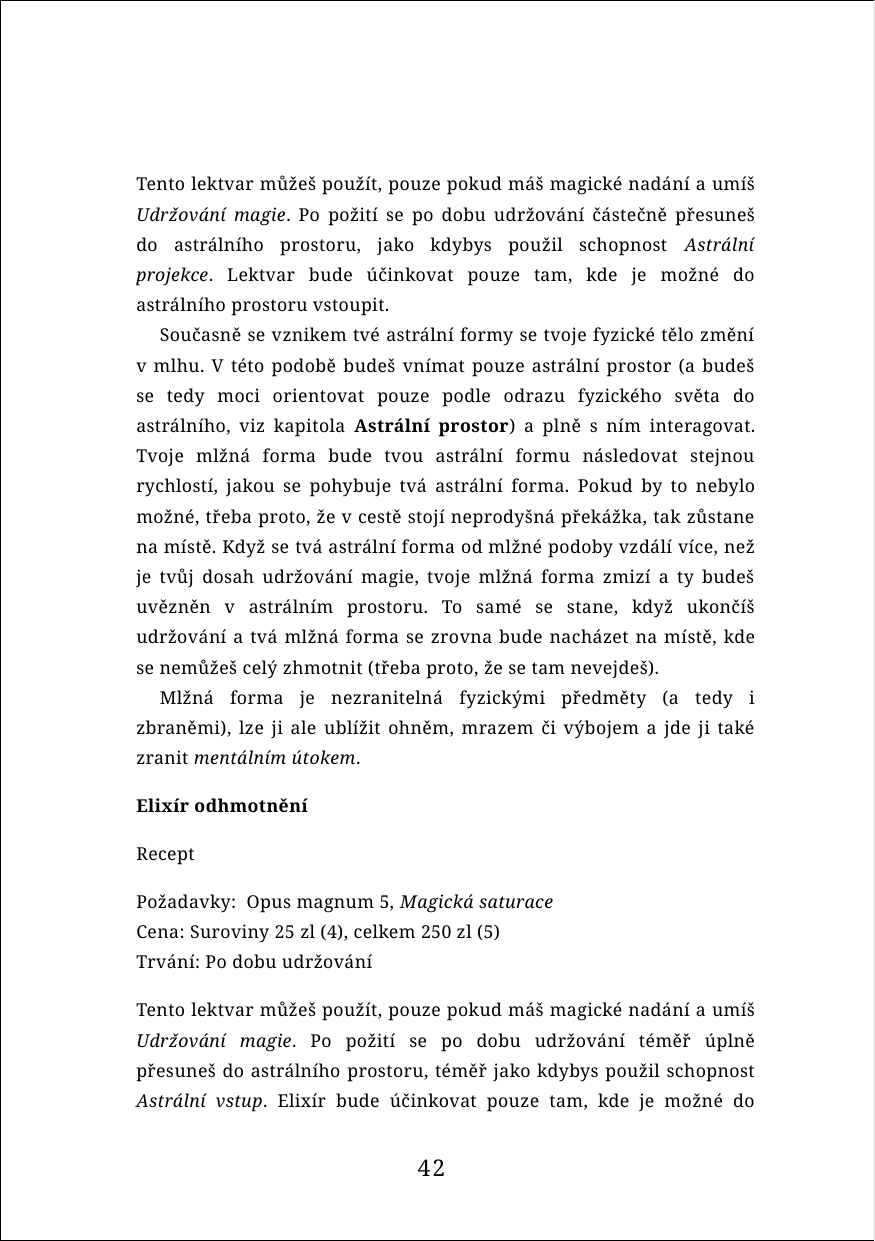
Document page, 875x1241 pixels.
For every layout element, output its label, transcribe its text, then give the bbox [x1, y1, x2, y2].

text Recept [136, 842, 756, 866]
text Tento lektvar můžeš použít, pouze pokud máš magické nadání a umíš Udržování magie. Po požití se po dobu udržování částečně přesuneš do astrálního prostoru, jako kdybys použil schopnost Astrální projekce. Lektvar bude účinkovat pouze tam, kde je možné do astrálního prostoru vstoupit. Současně se vznikem tvé astrální formy se tvoje fyzické tělo změní v mlhu. V této podobě budeš vnímat pouze astrální prostor (a budeš se tedy moci orientovat pouze podle odrazu fyzického světa do astrálního, viz kapitola Astrální prostor) a plně s ním interagovat. Tvoje mlžná forma bude tvou astrální formu následovat stejnou rychlostí, jakou se pohybuje tvá astrální forma. Pokud by to nebylo možné, třeba proto, že v cestě stojí neprodyšná překážka, tak zůstane na místě. Když se tvá astrální forma od mlžné podoby vzdálí více, než je tvůj dosah udržování magie, tvoje mlžná forma zmizí a ty budeš uvězněn v astrálním prostoru. To samé se stane, když ukončíš udržování a tvá mlžná forma se zrovna bude nacházet na místě, kde se nemůžeš celý zhmotnit (třeba proto, že se tam nevejdeš). Mlžná forma je nezranitelná fyzickými předměty (a tedy i zbraněmi), lze ji ale ublížit ohněm, mrazem či výbojem a jde ji také zranit mentálním útokem. [136, 172, 756, 770]
text Tento lektvar můžeš použít, pouze pokud máš magické nadání a umíš Udržování magie. Po požití se po dobu udržování téměř úplně přesuneš do astrálního prostoru, téměř jako kdybys použil schopnost Astrální vstup. Elixír bude účinkovat pouze tam, kde je možné do [136, 998, 756, 1113]
text Požadavky: Opus magnum 5, Magická saturace Cena: Suroviny 25 zl (4), celkem 250 zl (5) Trvání: Po dobu udržování [136, 889, 756, 974]
text Elixír odhmotnění [136, 794, 756, 818]
